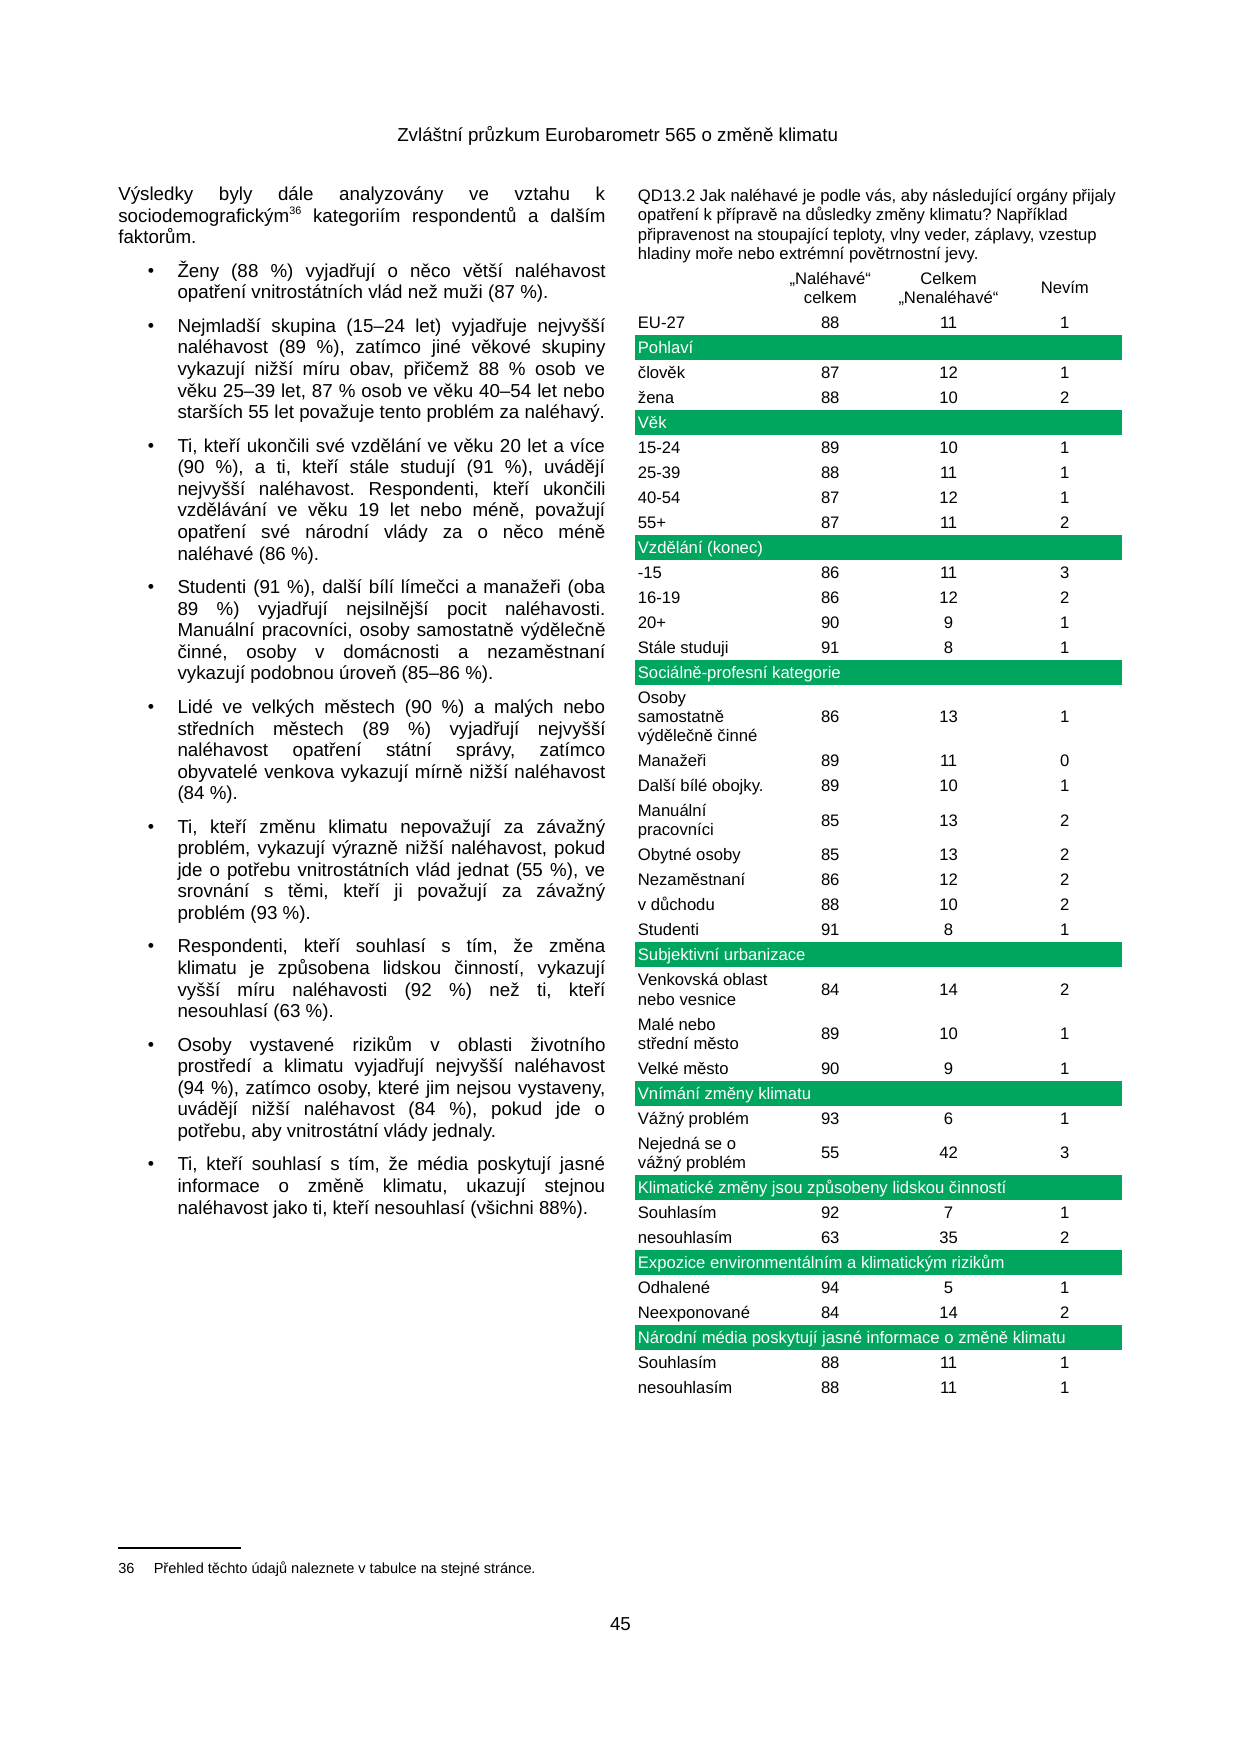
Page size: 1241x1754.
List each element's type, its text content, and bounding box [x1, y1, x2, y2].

table_cell 11 [890, 460, 1007, 485]
table_cell Celkem „Nenaléhavé“ [890, 266, 1007, 310]
table_cell „Naléhavé“ celkem [771, 266, 890, 310]
table_cell 91 [771, 635, 890, 660]
text Výsledky byly dále analyzovány ve vztahu k sociodemografickým kategoriím respondentů a dalším faktorům. [118, 183, 605, 248]
table_cell 10 [890, 773, 1007, 798]
table_cell 9 [890, 610, 1007, 635]
table_cell 86 [771, 585, 890, 610]
table_cell Národní média poskytují jasné informace o změně klimatu [635, 1325, 1122, 1350]
table_cell 2 [1007, 1300, 1122, 1325]
table_cell 88 [771, 1350, 890, 1375]
table_cell 87 [771, 510, 890, 535]
table_cell Neexponované [635, 1300, 771, 1325]
table_cell 1 [1007, 610, 1122, 635]
table_cell žena [635, 385, 771, 410]
table_cell 2 [1007, 510, 1122, 535]
table_cell 25-39 [635, 460, 771, 485]
list Ti, kteří souhlasí s tím, že média poskytují jasné informace o změně klimatu, ukazují stejnou naléhavost jako ti, kteří nesouhlasí (všichni 88%). [148, 1153, 605, 1218]
table_cell 1 [1007, 1375, 1122, 1400]
table_cell 2 [1007, 585, 1122, 610]
table_cell 91 [771, 917, 890, 942]
table_cell Manažeři [635, 748, 771, 773]
table_cell Subjektivní urbanizace [635, 942, 1122, 967]
table_cell 85 [771, 798, 890, 842]
table_cell 13 [890, 685, 1007, 748]
table_cell 88 [771, 1375, 890, 1400]
list Lidé ve velkých městech (90 %) a malých nebo středních městech (89 %) vyjadřují nejvyšší naléhavost opatření státní správy, zatímco obyvatelé venkova vykazují mírně nižší naléhavost (84 %). [148, 696, 605, 803]
table_cell Nezaměstnaní [635, 867, 771, 892]
table_cell Stále studuji [635, 635, 771, 660]
table_header QD13.2 Jak naléhavé je podle vás, aby následující orgány přijaly opatření k přípravě na důsledky změny klimatu? Například připravenost na stoupající teploty, vlny veder, záplavy, vzestup hladiny moře nebo extrémní povětrnostní jevy. [635, 183, 1122, 266]
table_cell Souhlasím [635, 1200, 771, 1225]
table_cell 40-54 [635, 485, 771, 510]
table_cell Obytné osoby [635, 842, 771, 867]
table_cell Věk [635, 410, 1122, 435]
table_cell nesouhlasím [635, 1375, 771, 1400]
table_cell Nevím [1007, 266, 1122, 310]
table_cell 2 [1007, 842, 1122, 867]
table_cell Malé nebo střední město [635, 1011, 771, 1056]
table_cell 90 [771, 1056, 890, 1081]
table_cell 1 [1007, 1106, 1122, 1131]
table_cell 2 [1007, 892, 1122, 917]
list Ti, kteří ukončili své vzdělání ve věku 20 let a více (90 %), a ti, kteří stále studují (91 %), uvádějí nejvyšší naléhavost. Respondenti, kteří ukončili vzdělávání ve věku 19 let nebo méně, považují opatření své národní vlády za o něco méně naléhavé (86 %). [148, 434, 605, 564]
table_cell 93 [771, 1106, 890, 1131]
list Ti, kteří změnu klimatu nepovažují za závažný problém, vykazují výrazně nižší naléhavost, pokud jde o potřebu vnitrostátních vlád jednat (55 %), ve srovnání s těmi, kteří ji považují za závažný problém (93 %). [148, 815, 605, 923]
list Respondenti, kteří souhlasí s tím, že změna klimatu je způsobena lidskou činností, vykazují vyšší míru naléhavosti (92 %) než ti, kteří nesouhlasí (63 %). [148, 935, 605, 1022]
table_cell 11 [890, 510, 1007, 535]
table_cell Odhalené [635, 1275, 771, 1300]
table_cell 2 [1007, 1225, 1122, 1250]
table_cell 15-24 [635, 435, 771, 460]
table_cell 88 [771, 892, 890, 917]
table_cell 1 [1007, 1056, 1122, 1081]
table_cell 1 [1007, 917, 1122, 942]
table_cell 1 [1007, 685, 1122, 748]
table_cell Sociálně-profesní kategorie [635, 660, 1122, 685]
table_cell 14 [890, 967, 1007, 1011]
table_cell 1 [1007, 1200, 1122, 1225]
table_cell 85 [771, 842, 890, 867]
table_cell 55 [771, 1131, 890, 1175]
table_cell 13 [890, 842, 1007, 867]
table_cell Studenti [635, 917, 771, 942]
table_cell 1 [1007, 1011, 1122, 1056]
table_cell 55+ [635, 510, 771, 535]
table_cell 12 [890, 485, 1007, 510]
table_cell 20+ [635, 610, 771, 635]
table_cell 89 [771, 435, 890, 460]
table_cell 13 [890, 798, 1007, 842]
table_cell 6 [890, 1106, 1007, 1131]
table_cell 84 [771, 967, 890, 1011]
table_cell 1 [1007, 485, 1122, 510]
table_cell Vážný problém [635, 1106, 771, 1131]
table_cell 1 [1007, 360, 1122, 385]
table_cell 12 [890, 585, 1007, 610]
table_cell [635, 266, 771, 310]
table_cell 11 [890, 310, 1007, 335]
table_cell Vzdělání (konec) [635, 535, 1122, 560]
table_cell -15 [635, 560, 771, 585]
table_cell 1 [1007, 310, 1122, 335]
table_cell 10 [890, 892, 1007, 917]
table_cell Další bílé obojky. [635, 773, 771, 798]
table_cell 12 [890, 867, 1007, 892]
table_cell 11 [890, 1375, 1007, 1400]
list Osoby vystavené rizikům v oblasti životního prostředí a klimatu vyjadřují nejvyšší naléhavost (94 %), zatímco osoby, které jim nejsou vystaveny, uvádějí nižší naléhavost (84 %), pokud jde o potřebu, aby vnitrostátní vlády jednaly. [148, 1033, 605, 1141]
table_cell 88 [771, 460, 890, 485]
list Nejmladší skupina (15–24 let) vyjadřuje nejvyšší naléhavost (89 %), zatímco jiné věkové skupiny vykazují nižší míru obav, přičemž 88 % osob ve věku 25–39 let, 87 % osob ve věku 40–54 let nebo starších 55 let považuje tento problém za naléhavý. [148, 315, 605, 423]
table_cell 89 [771, 773, 890, 798]
table_cell Manuální pracovníci [635, 798, 771, 842]
table_cell v důchodu [635, 892, 771, 917]
table_cell 42 [890, 1131, 1007, 1175]
table_cell 1 [1007, 1275, 1122, 1300]
table_cell nesouhlasím [635, 1225, 771, 1250]
table_cell 86 [771, 685, 890, 748]
table_cell 92 [771, 1200, 890, 1225]
table_cell Nejedná se o vážný problém [635, 1131, 771, 1175]
table_cell 12 [890, 360, 1007, 385]
table_cell 86 [771, 560, 890, 585]
table_cell Velké město [635, 1056, 771, 1081]
table_cell 87 [771, 360, 890, 385]
table_cell Souhlasím [635, 1350, 771, 1375]
table_cell 1 [1007, 460, 1122, 485]
table_cell 11 [890, 1350, 1007, 1375]
table_cell 8 [890, 917, 1007, 942]
table_cell člověk [635, 360, 771, 385]
table_cell 5 [890, 1275, 1007, 1300]
table_cell 7 [890, 1200, 1007, 1225]
table_cell 11 [890, 748, 1007, 773]
table_cell 3 [1007, 1131, 1122, 1175]
list Studenti (91 %), další bílí límečci a manažeři (oba 89 %) vyjadřují nejsilnější pocit naléhavosti. Manuální pracovníci, osoby samostatně výdělečně činné, osoby v domácnosti a nezaměstnaní vykazují podobnou úroveň (85–86 %). [148, 576, 605, 684]
table_cell Venkovská oblast nebo vesnice [635, 967, 771, 1011]
table_cell 10 [890, 385, 1007, 410]
table_cell 88 [771, 385, 890, 410]
table_cell 35 [890, 1225, 1007, 1250]
table_cell 11 [890, 560, 1007, 585]
table_cell Vnímání změny klimatu [635, 1081, 1122, 1106]
table_cell 9 [890, 1056, 1007, 1081]
table_cell 88 [771, 310, 890, 335]
table_cell 86 [771, 867, 890, 892]
table_cell Expozice environmentálním a klimatickým rizikům [635, 1250, 1122, 1275]
table_cell 2 [1007, 967, 1122, 1011]
list Ženy (88 %) vyjadřují o něco větší naléhavost opatření vnitrostátních vlád než muži (87 %). [148, 259, 605, 303]
table_cell 84 [771, 1300, 890, 1325]
table_cell 87 [771, 485, 890, 510]
table_cell 2 [1007, 867, 1122, 892]
table_cell 2 [1007, 798, 1122, 842]
table_cell 16-19 [635, 585, 771, 610]
table_cell 89 [771, 1011, 890, 1056]
table_cell 1 [1007, 635, 1122, 660]
table_cell 10 [890, 1011, 1007, 1056]
table_cell Klimatické změny jsou způsobeny lidskou činností [635, 1175, 1122, 1200]
table_cell 0 [1007, 748, 1122, 773]
table_cell 89 [771, 748, 890, 773]
table_cell 63 [771, 1225, 890, 1250]
table_cell 1 [1007, 435, 1122, 460]
table_cell 1 [1007, 1350, 1122, 1375]
table_cell 8 [890, 635, 1007, 660]
table_cell 3 [1007, 560, 1122, 585]
table_cell 1 [1007, 773, 1122, 798]
text Přehled těchto údajů naleznete v tabulce na stejné stránce. [118, 1560, 605, 1577]
table_cell 10 [890, 435, 1007, 460]
table_cell Pohlaví [635, 335, 1122, 360]
table_cell Osoby samostatně výdělečně činné [635, 685, 771, 748]
table_cell 90 [771, 610, 890, 635]
table_cell 2 [1007, 385, 1122, 410]
table_cell 14 [890, 1300, 1007, 1325]
table_cell 94 [771, 1275, 890, 1300]
table_cell EU-27 [635, 310, 771, 335]
